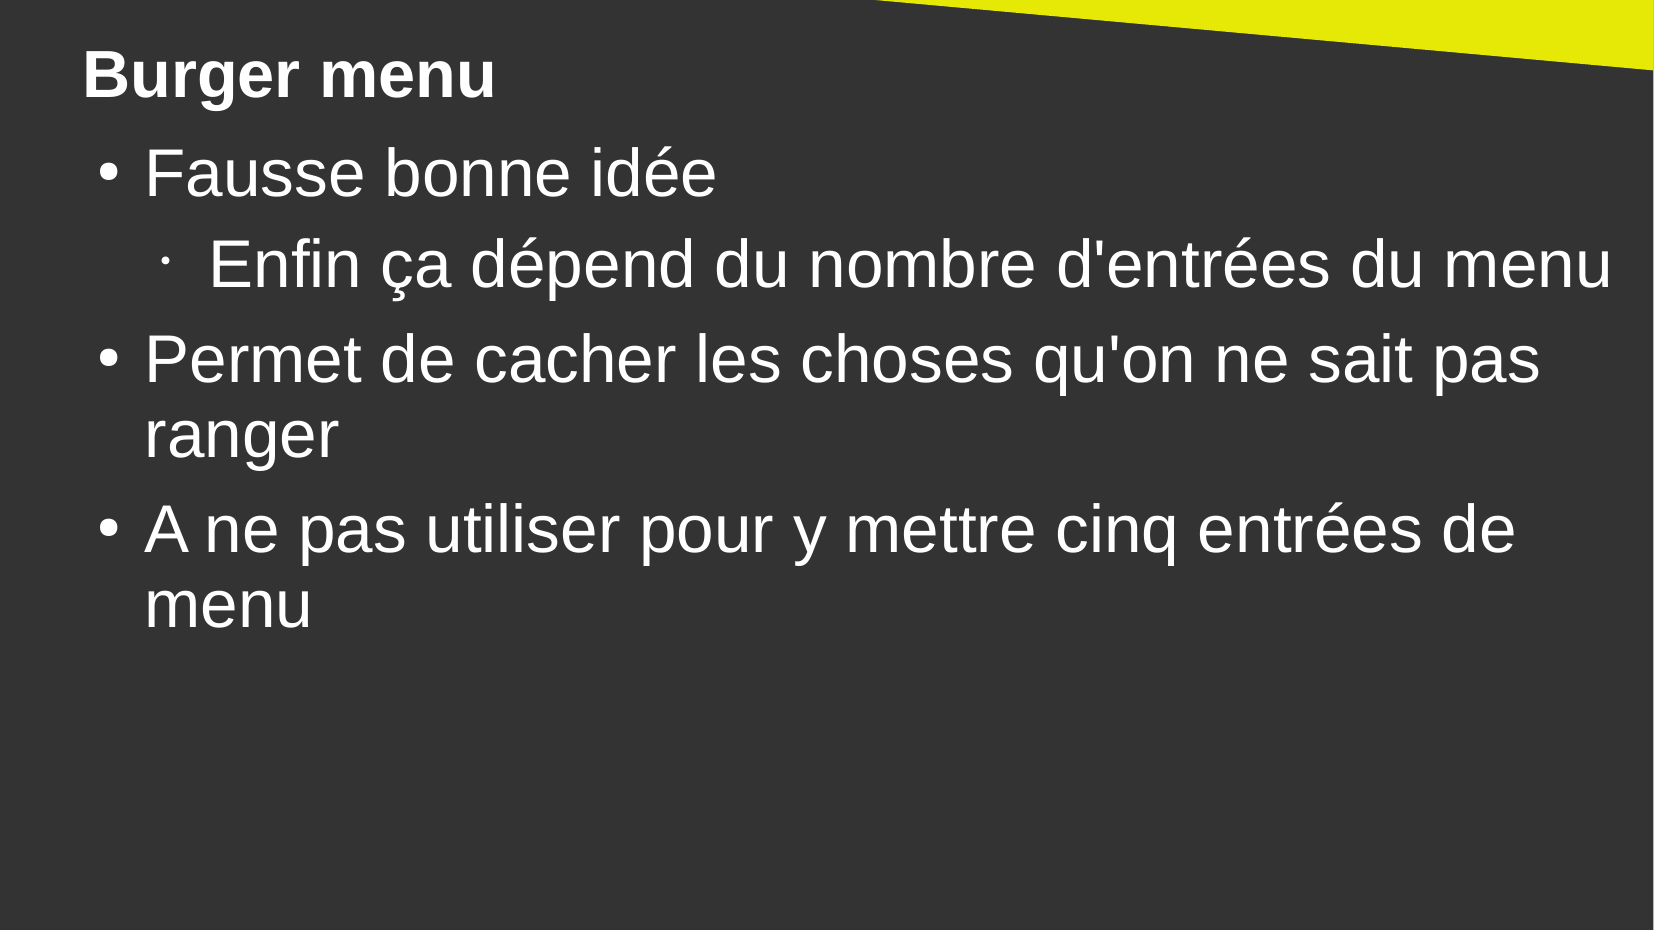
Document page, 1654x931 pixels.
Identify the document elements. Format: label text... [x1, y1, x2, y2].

list Fausse bonne idée Enfin ça dépend du nombre d'entrées du menu Permet de cacher les choses qu'on ne sait pas ranger A ne pas utiliser pour y mettre cinq entrées de menu [80, 135, 1620, 709]
text_box [875, 0, 1654, 71]
title Burger menu [82, 37, 1571, 114]
